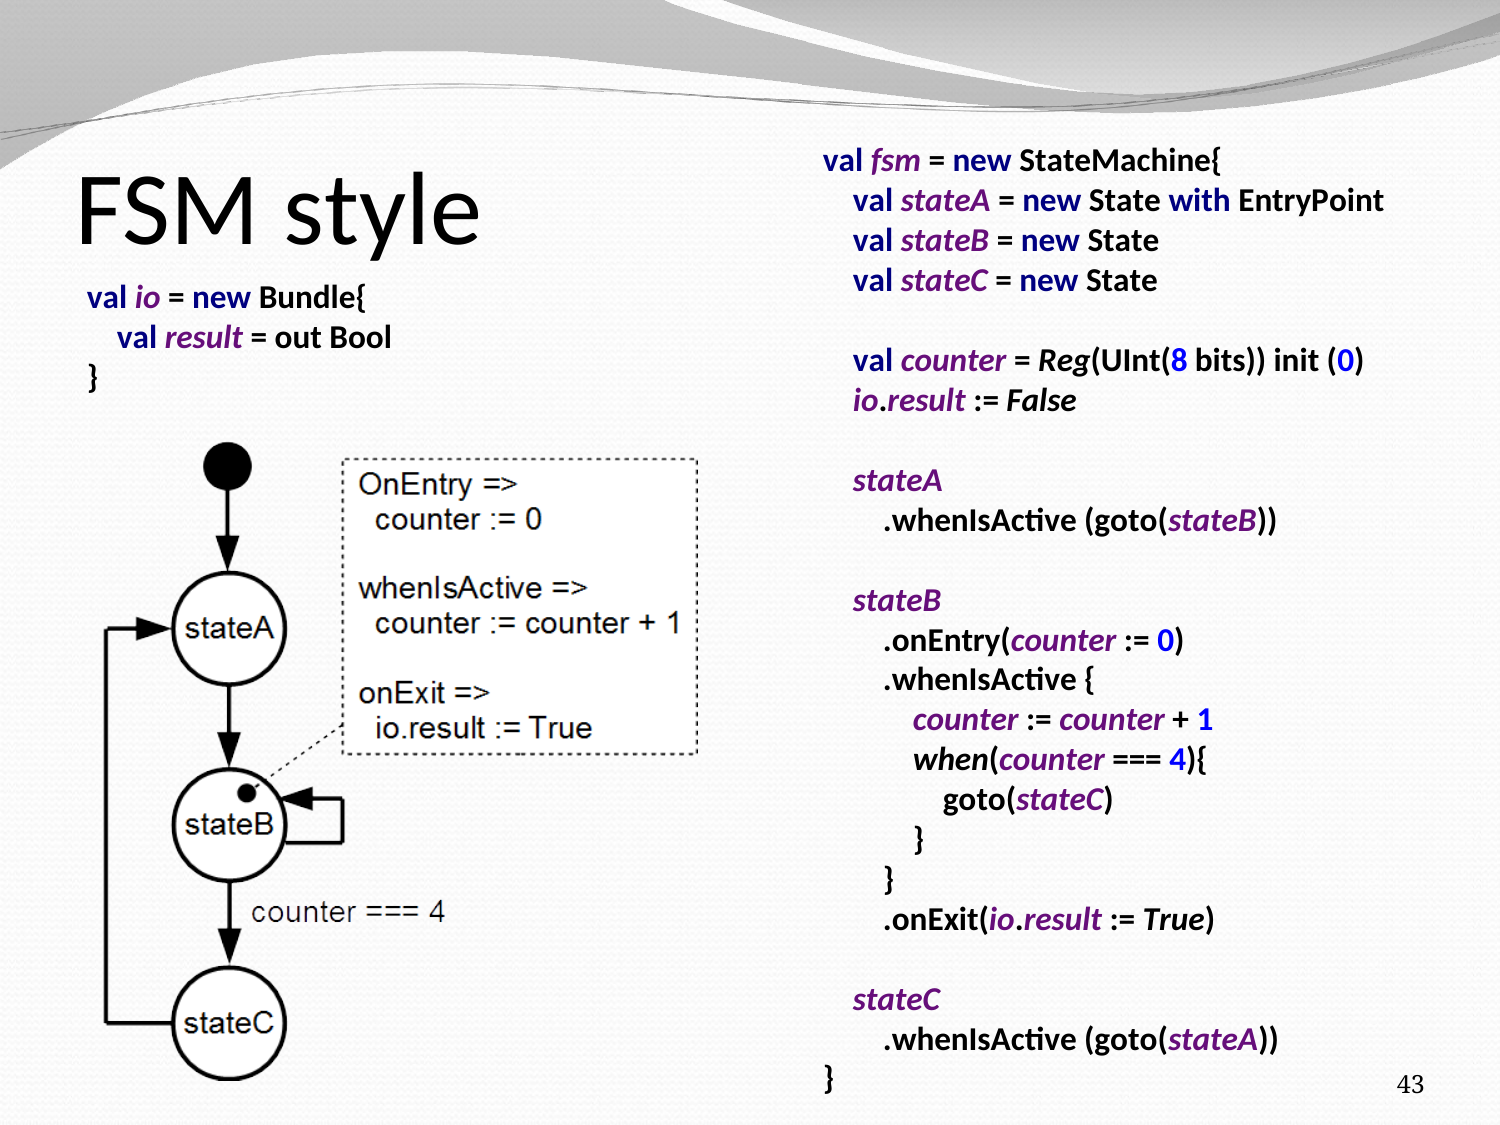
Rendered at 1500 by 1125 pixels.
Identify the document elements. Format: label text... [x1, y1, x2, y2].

text_box val io = new Bundle{ val result = out Bool } [72, 267, 408, 403]
picture [0, 0, 1500, 1125]
text_box val fsm = new StateMachine{ val stateA = new State with EntryPoint val stateB = new State val stateC = new State val counter = Reg(UInt(8 bits)) init (0) io.result := False stateA .whenIsActive (goto(stateB)) stateB .onEntry(counter := 0) .whenIsActive { counter := counter + 1 when(counter === 4){ goto(stateC) } } .onExit(io.result := True) stateC .whenIsActive (goto(stateA)) } [808, 130, 1400, 1105]
text_box [1400, 1042, 1426, 1103]
title FSM style [75, 78, 1471, 266]
